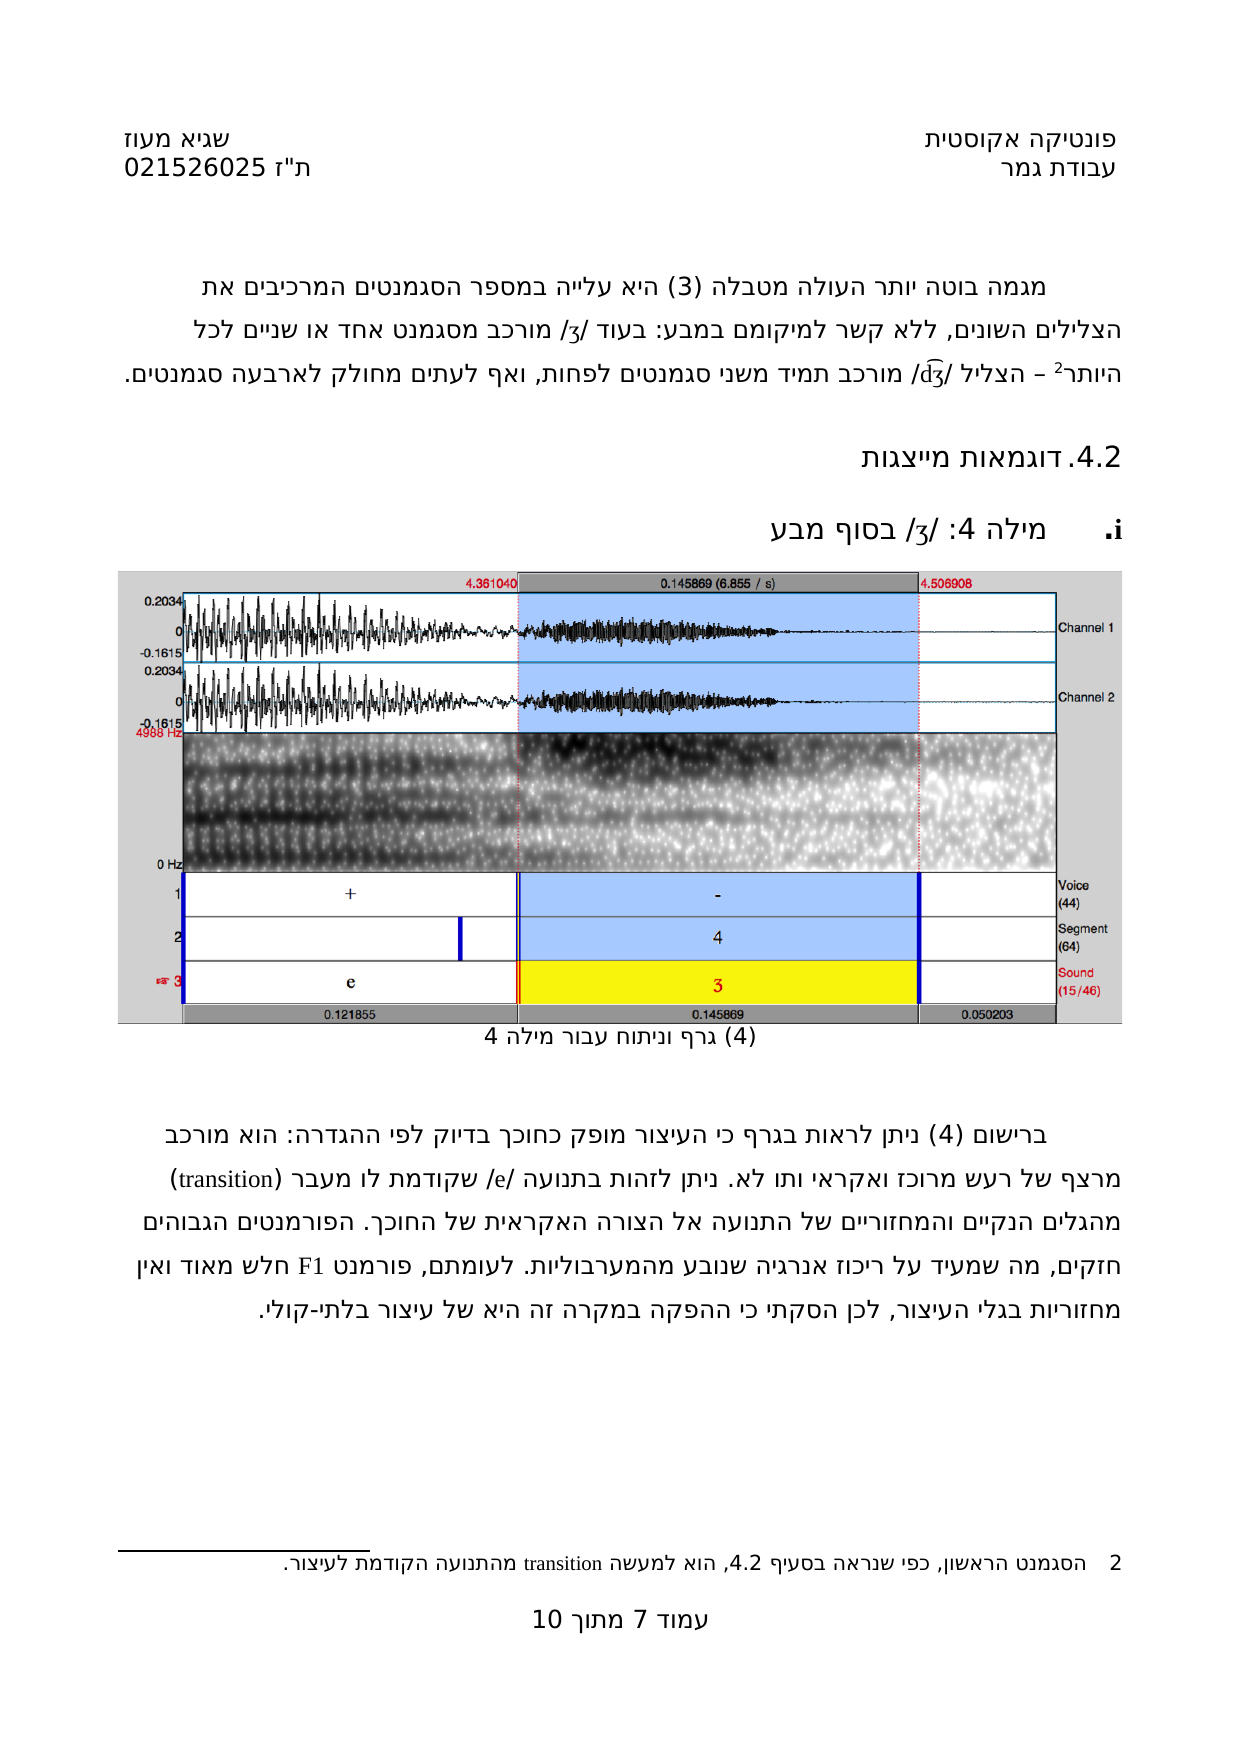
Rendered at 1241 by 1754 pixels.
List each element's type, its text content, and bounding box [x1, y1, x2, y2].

subtitle מילה 4: /ʒ/ בסוף מבע [118, 512, 1122, 546]
text הסגמנט הראשון, כפי שנראה בסעיף 4.2, הוא למעשה transition מהתנועה הקודמת לעיצור. [118, 1551, 1122, 1575]
text ברישום (4) ניתן לראות בגרף כי העיצור מופק כחוכך בדיוק לפי ההגדרה: הוא מורכב מרצף של רעש מרוכז ואקראי ותו לא. ניתן לזהות בתנועה /e/ שקודמת לו מעבר (transition) מהגלים הנקיים והמחזוריים של התנועה אל הצורה האקראית של החוכך. הפורמנטים הגבוהים חזקים, מה שמעיד על ריכוז אנרגיה שנובע מהמערבוליות. לעומתם, פורמנט F1 חלש מאוד ואין מחזוריות בגלי העיצור, לכן הסקתי כי ההפקה במקרה זה היא של עיצור בלתי-קולי. [118, 1120, 1122, 1324]
subtitle דוגמאות מייצגות [118, 441, 1122, 474]
picture [117, 571, 1123, 1024]
text מגמה בוטה יותר העולה מטבלה (3) היא עלייה במספר הסגמנטים המרכיבים את הצלילים השונים, ללא קשר למיקומם במבע: בעוד /ʒ/ מורכב מסגמנט אחד או שניים לכל היותר – הצליל /d͡ʒ/ מורכב תמיד משני סגמנטים לפחות, ואף לעתים מחולק לארבעה סגמנטים. [118, 272, 1122, 388]
text (4) גרף וניתוח עבור מילה 4 [118, 1024, 1122, 1050]
